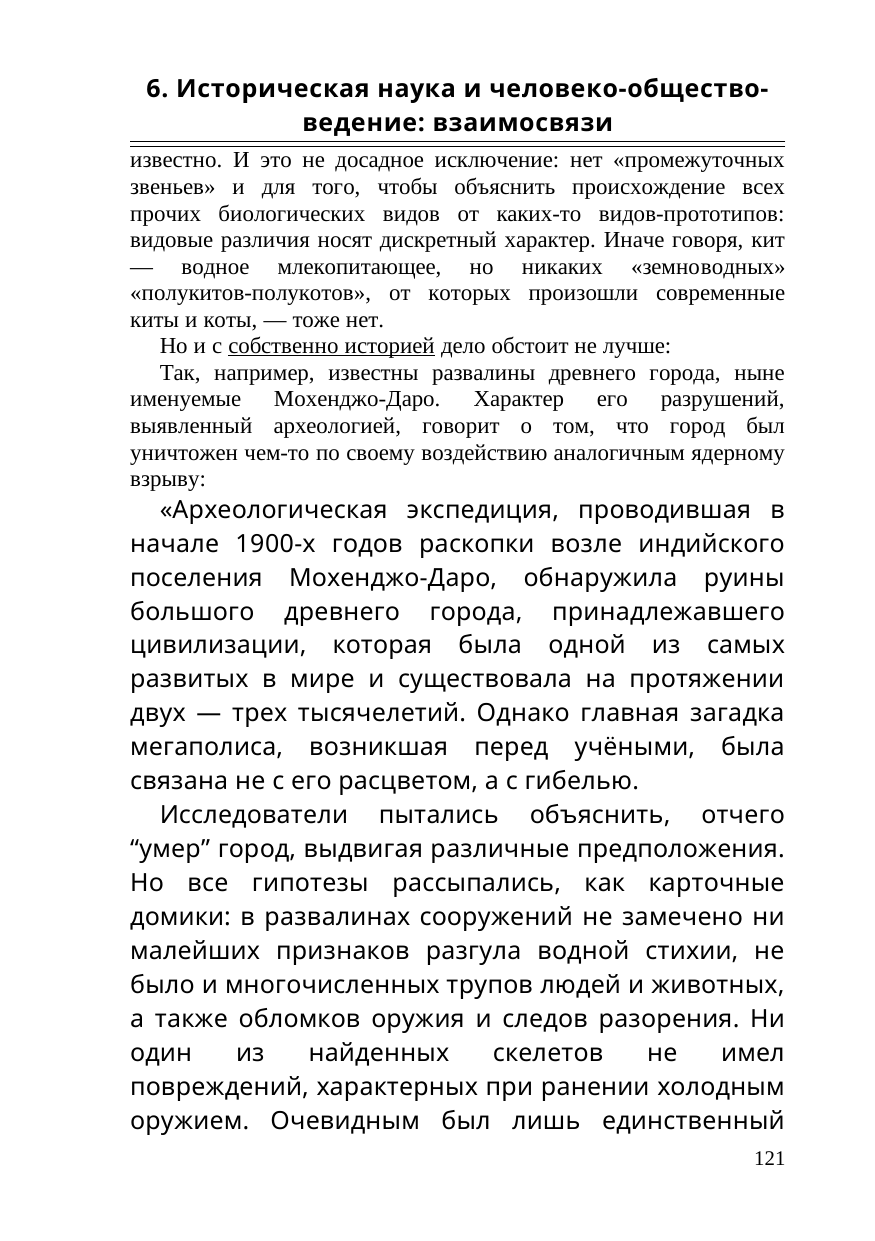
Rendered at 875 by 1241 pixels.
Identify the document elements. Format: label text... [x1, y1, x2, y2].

text «Археологическая экспедиция, проводившая в начале 1900-х годов раскопки возле индийского поселения Мохенджо-Даро, обнаружила руины большого древнего города, принадлежавшего цивилизации, которая была одной из самых развитых в мире и существовала на протяжении двух — трех тысячелетий. Однако главная загадка мегаполиса, возникшая перед учёными, была связана не с его расцветом, а с гибелью. [130, 492, 785, 797]
text известно. И это не досадное исключение: нет «промежуточных звеньев» и для того, чтобы объяснить происхождение всех прочих биологических видов от каких-то видов-прототипов: видовые различия носят дискретный характер. Иначе говоря, кит — водное млекопитающее, но никаких «земно­вод­ных» «полукитов-полукотов», от которых произошли современные киты и коты, — тоже нет. [130, 147, 785, 332]
text Но и с собственно историей дело обстоит не лучше: [130, 332, 785, 359]
text Так, например, известны развалины древнего города, ныне именуемые Мохенджо-Даро. Характер его разрушений, выявленный археологией, говорит о том, что город был уничтожен чем-то по своему воздействию аналогичным ядерному взрыву: [130, 359, 785, 492]
text Исследователи пытались объяснить, отчего “умер” город, выдвигая различные предположения. Но все гипотезы рассыпались, как карточные домики: в развалинах сооружений не замечено ни малейших признаков разгула водной стихии, не было и многочисленных трупов людей и животных, а также обломков оружия и следов разорения. Ни один из найденных скелетов не имел повреждений, характерных при ранении холодным оружием. Очевидным был лишь единственный [130, 797, 785, 1137]
